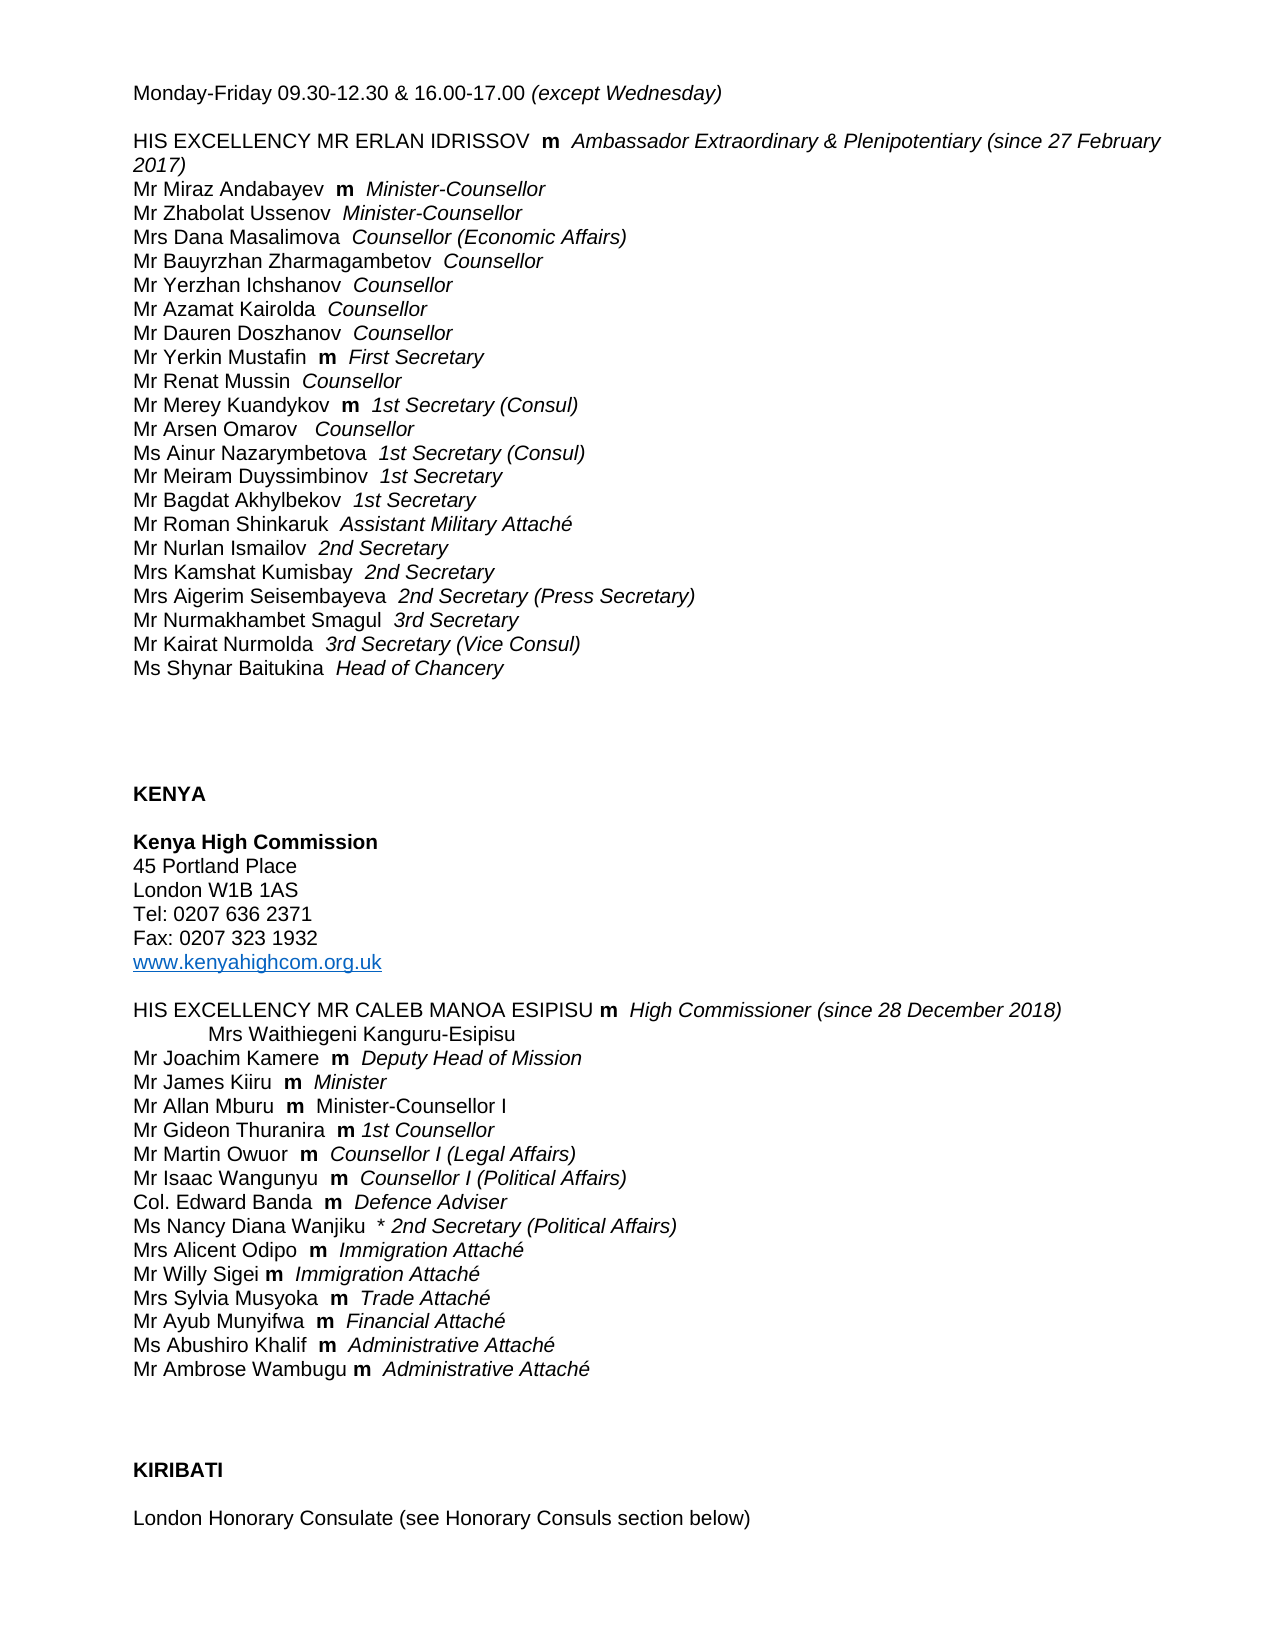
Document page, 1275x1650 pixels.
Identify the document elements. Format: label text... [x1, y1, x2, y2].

text Ms Shynar Baitukina Head of Chancery [133, 656, 1181, 680]
text Ms Nancy Diana Wanjiku * 2nd Secretary (Political Affairs) [133, 1213, 1181, 1237]
text Mrs Alicent Odipo m Immigration Attaché [133, 1237, 1181, 1261]
text Mr Miraz Andabayev m Minister-Counsellor [133, 177, 1181, 201]
text Mr Roman Shinkaruk Assistant Military Attaché [133, 512, 1181, 536]
text Monday-Friday 09.30-12.30 & 16.00-17.00 (except Wednesday) [133, 81, 1181, 105]
text London Honorary Consulate (see Honorary Consuls section below) [133, 1506, 1181, 1530]
text Mr Allan Mburu m Minister-Counsellor I [133, 1094, 1181, 1118]
text Mrs Dana Masalimova Counsellor (Economic Affairs) [133, 225, 1181, 249]
text Mr Martin Owuor m Counsellor I (Legal Affairs) [133, 1142, 1181, 1166]
text Mr Dauren Doszhanov Counsellor [133, 321, 1181, 344]
text Fax: 0207 323 1932 [133, 926, 1181, 950]
text London W1B 1AS [133, 878, 1181, 902]
text KENYA [133, 782, 1181, 806]
text Mr Arsen Omarov Counsellor [133, 416, 1181, 440]
text Mr Renat Mussin Counsellor [133, 368, 1181, 392]
text Mr Ambrose Wambugu m Administrative Attaché [133, 1357, 1181, 1381]
text Mr James Kiiru m Minister [133, 1070, 1181, 1094]
text HIS EXCELLENCY MR CALEB MANOA ESIPISU m High Commissioner (since 28 December 2018) [133, 998, 1181, 1022]
text HIS EXCELLENCY MR ERLAN IDRISSOV m Ambassador Extraordinary & Plenipotentiary (since 27 February 2017) [133, 129, 1181, 177]
text Mr Merey Kuandykov m 1st Secretary (Consul) [133, 392, 1181, 416]
text Mr Azamat Kairolda Counsellor [133, 297, 1181, 321]
text Mrs Kamshat Kumisbay 2nd Secretary [133, 560, 1181, 584]
text Mr Nurlan Ismailov 2nd Secretary [133, 536, 1181, 560]
text Mr Yerkin Mustafin m First Secretary [133, 344, 1181, 368]
subtitle KIRIBATI [133, 1458, 1181, 1482]
text Kenya High Commission [133, 830, 1181, 854]
text Mr Meiram Duyssimbinov 1st Secretary [133, 464, 1181, 488]
text Mr Nurmakhambet Smagul 3rd Secretary [133, 608, 1181, 632]
text Mr Bauyrzhan Zharmagambetov Counsellor [133, 249, 1181, 273]
text www.kenyahighcom.org.uk [133, 950, 1181, 974]
text Mr Gideon Thuranira m 1st Counsellor [133, 1118, 1181, 1142]
text Mrs Waithiegeni Kanguru-Esipisu [133, 1022, 1181, 1046]
text Mr Joachim Kamere m Deputy Head of Mission [133, 1046, 1181, 1070]
text Tel: 0207 636 2371 [133, 902, 1181, 926]
text Mr Willy Sigei m Immigration Attaché [133, 1261, 1181, 1285]
text Mr Ayub Munyifwa m Financial Attaché [133, 1309, 1181, 1333]
text Mr Bagdat Akhylbekov 1st Secretary [133, 488, 1181, 512]
text Mr Yerzhan Ichshanov Counsellor [133, 273, 1181, 297]
text Mr Kairat Nurmolda 3rd Secretary (Vice Consul) [133, 632, 1181, 656]
text Ms Abushiro Khalif m Administrative Attaché [133, 1333, 1181, 1357]
text 45 Portland Place [133, 854, 1181, 878]
text Mr Zhabolat Ussenov Minister-Counsellor [133, 201, 1181, 225]
text Mr Isaac Wangunyu m Counsellor I (Political Affairs) [133, 1166, 1181, 1189]
text Ms Ainur Nazarymbetova 1st Secretary (Consul) [133, 440, 1181, 464]
text Mrs Sylvia Musyoka m Trade Attaché [133, 1285, 1181, 1309]
text Mrs Aigerim Seisembayeva 2nd Secretary (Press Secretary) [133, 584, 1181, 608]
text Col. Edward Banda m Defence Adviser [133, 1189, 1181, 1213]
